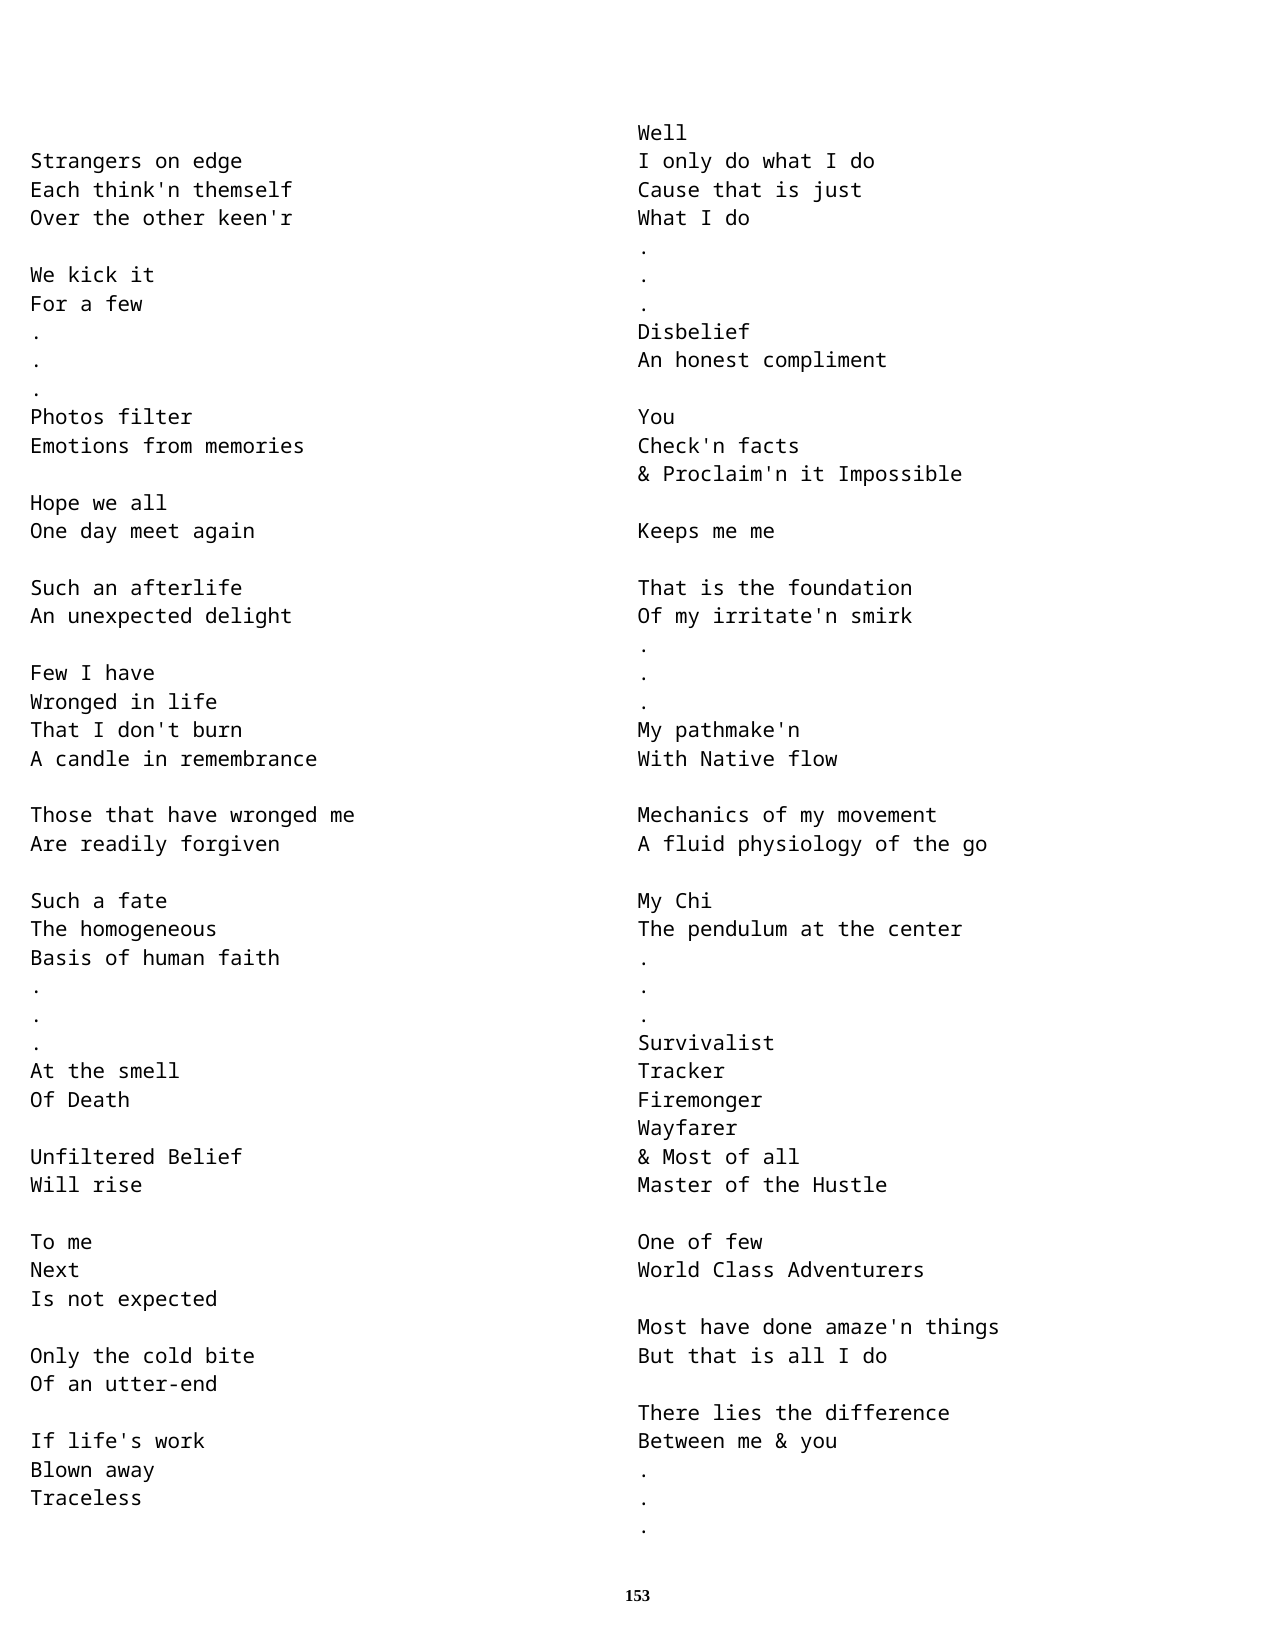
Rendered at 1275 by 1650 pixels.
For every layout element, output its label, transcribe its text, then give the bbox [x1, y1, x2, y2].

text If life's work [30, 1426, 637, 1455]
text Over the other keen'r [30, 203, 637, 232]
text You [637, 402, 1245, 431]
text We kick it [30, 260, 637, 289]
text Cause that is just [637, 175, 1245, 203]
text Unfiltered Belief [30, 1142, 637, 1170]
text A fluid physiology of the go [637, 829, 1245, 857]
text One of few [637, 1227, 1245, 1256]
text . [30, 374, 637, 402]
text One day meet again [30, 516, 637, 545]
text Well [637, 118, 1245, 147]
text . [637, 971, 1245, 1000]
text Will rise [30, 1170, 637, 1199]
text Wayfarer [637, 1113, 1245, 1142]
text Of Death [30, 1085, 637, 1113]
text . [30, 1000, 637, 1028]
text & Proclaim'n it Impossible [637, 459, 1245, 488]
text . [637, 630, 1245, 658]
text . [30, 346, 637, 374]
text . [637, 687, 1245, 715]
text A candle in remembrance [30, 744, 637, 772]
text . [637, 260, 1245, 289]
text The homogeneous [30, 914, 637, 943]
text . [637, 1455, 1245, 1483]
text Such an afterlife [30, 573, 637, 602]
text Most have done amaze'n things [637, 1312, 1245, 1341]
text . [637, 1483, 1245, 1512]
text . [637, 232, 1245, 260]
text . [30, 1028, 637, 1057]
text For a few [30, 289, 637, 317]
text Are readily forgiven [30, 829, 637, 857]
text World Class Adventurers [637, 1256, 1245, 1284]
text That is the foundation [637, 573, 1245, 602]
text Basis of human faith [30, 943, 637, 971]
text With Native flow [637, 744, 1245, 772]
text Such a fate [30, 886, 637, 914]
text & Most of all [637, 1142, 1245, 1170]
text The pendulum at the center [637, 914, 1245, 943]
text Between me & you [637, 1426, 1245, 1455]
text That I don't burn [30, 715, 637, 744]
text But that is all I do [637, 1341, 1245, 1369]
text Hope we all [30, 488, 637, 516]
text Is not expected [30, 1284, 637, 1312]
text There lies the difference [637, 1398, 1245, 1426]
text Strangers on edge [30, 147, 637, 175]
text At the smell [30, 1057, 637, 1085]
text Of an utter-end [30, 1369, 637, 1398]
text Only the cold bite [30, 1341, 637, 1369]
text . [30, 317, 637, 346]
text My Chi [637, 886, 1245, 914]
text Survivalist [637, 1028, 1245, 1057]
text My pathmake'n [637, 715, 1245, 744]
text Emotions from memories [30, 431, 637, 459]
text Photos filter [30, 402, 637, 431]
text Tracker [637, 1057, 1245, 1085]
text Firemonger [637, 1085, 1245, 1113]
text . [637, 658, 1245, 687]
text Traceless [30, 1483, 637, 1512]
text Blown away [30, 1455, 637, 1483]
text Wronged in life [30, 687, 637, 715]
text Few I have [30, 658, 637, 687]
text An honest compliment [637, 346, 1245, 374]
text To me [30, 1227, 637, 1256]
text Next [30, 1256, 637, 1284]
text . [637, 943, 1245, 971]
text Keeps me me [637, 516, 1245, 545]
text What I do [637, 203, 1245, 232]
text . [30, 971, 637, 1000]
text . [637, 289, 1245, 317]
text . [637, 1000, 1245, 1028]
text Those that have wronged me [30, 801, 637, 829]
text . [637, 1512, 1245, 1540]
text I only do what I do [637, 147, 1245, 175]
text Of my irritate'n smirk [637, 602, 1245, 630]
text Each think'n themself [30, 175, 637, 203]
text Master of the Hustle [637, 1170, 1245, 1199]
text Mechanics of my movement [637, 801, 1245, 829]
text Check'n facts [637, 431, 1245, 459]
text Disbelief [637, 317, 1245, 346]
text An unexpected delight [30, 602, 637, 630]
